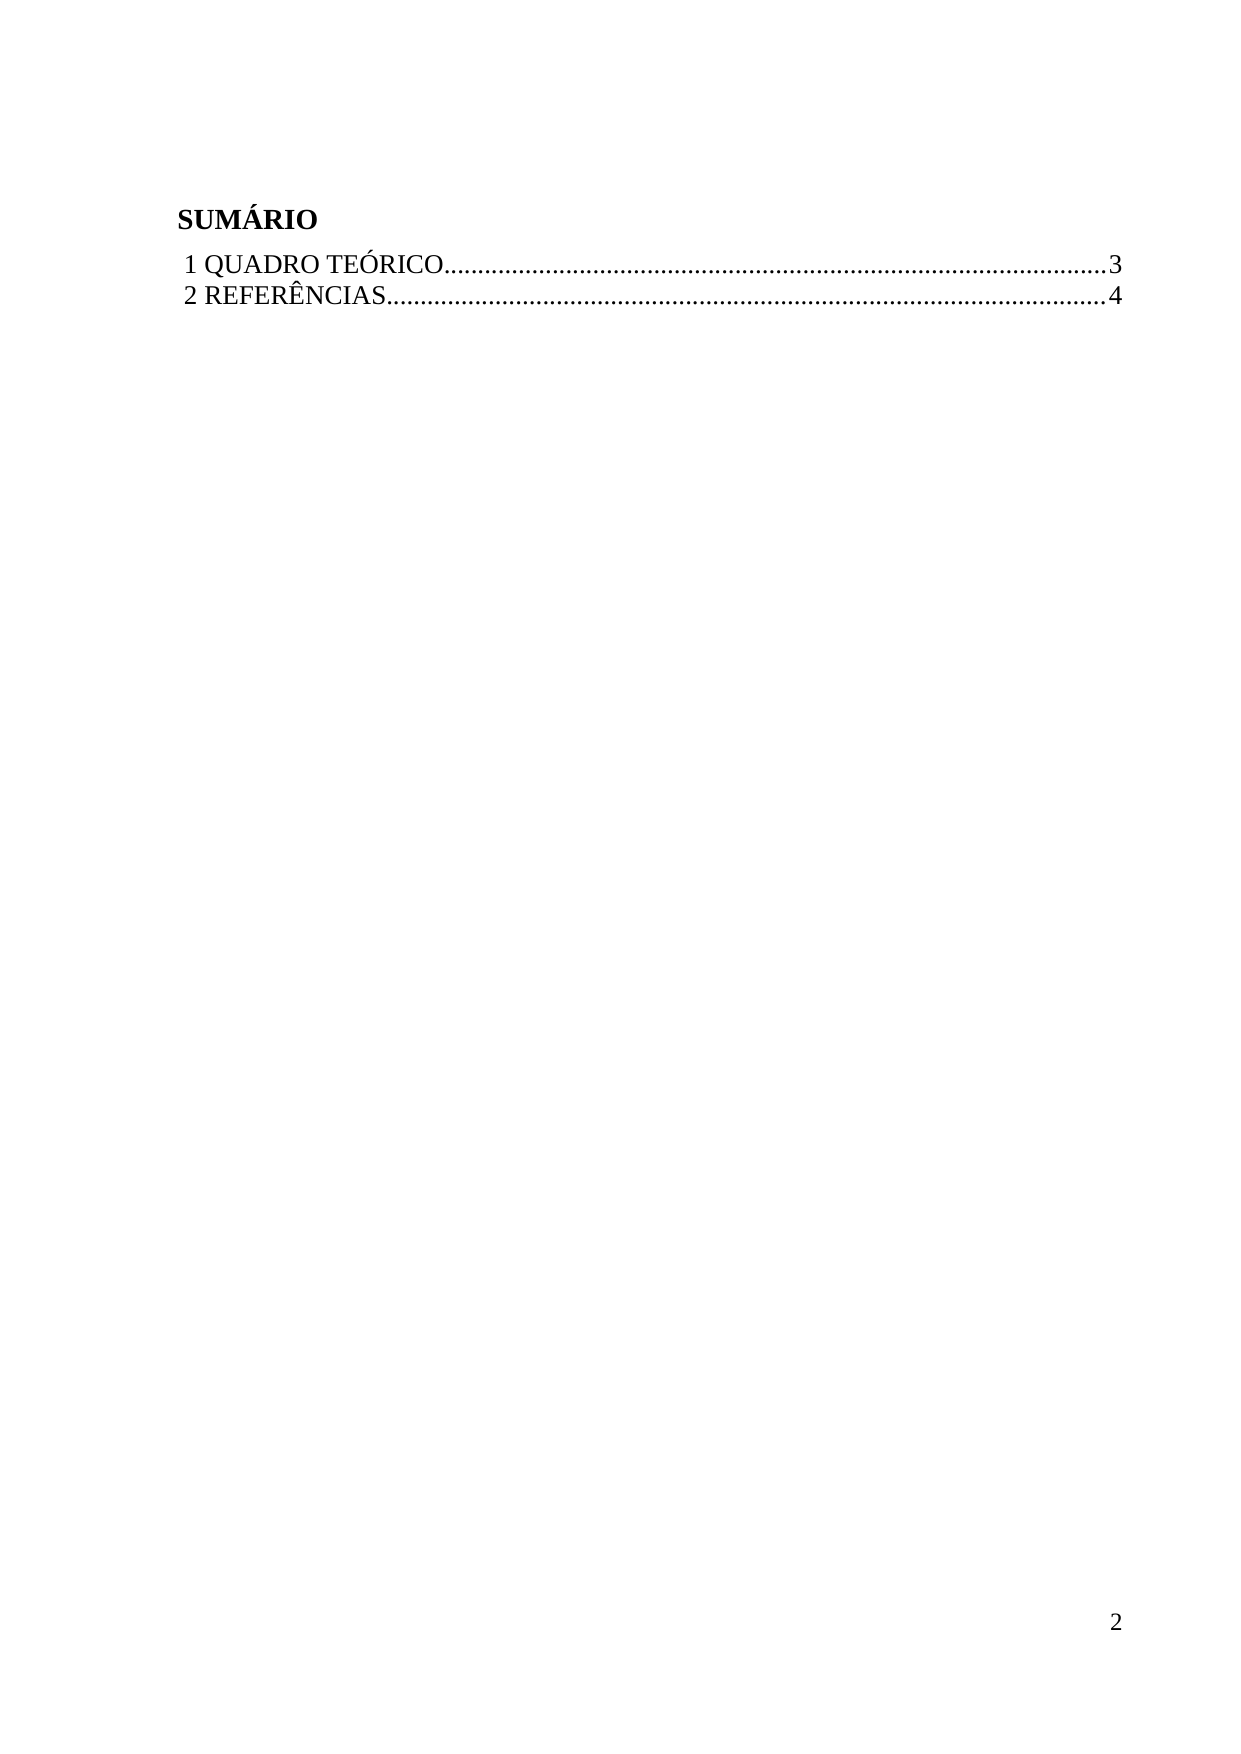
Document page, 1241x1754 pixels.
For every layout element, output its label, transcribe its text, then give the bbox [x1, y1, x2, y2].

text 2 Referências 4 [177, 279, 1122, 310]
subtitle SUMÁRIO [177, 202, 1122, 236]
text 1 Quadro teórico 3 [177, 248, 1122, 279]
